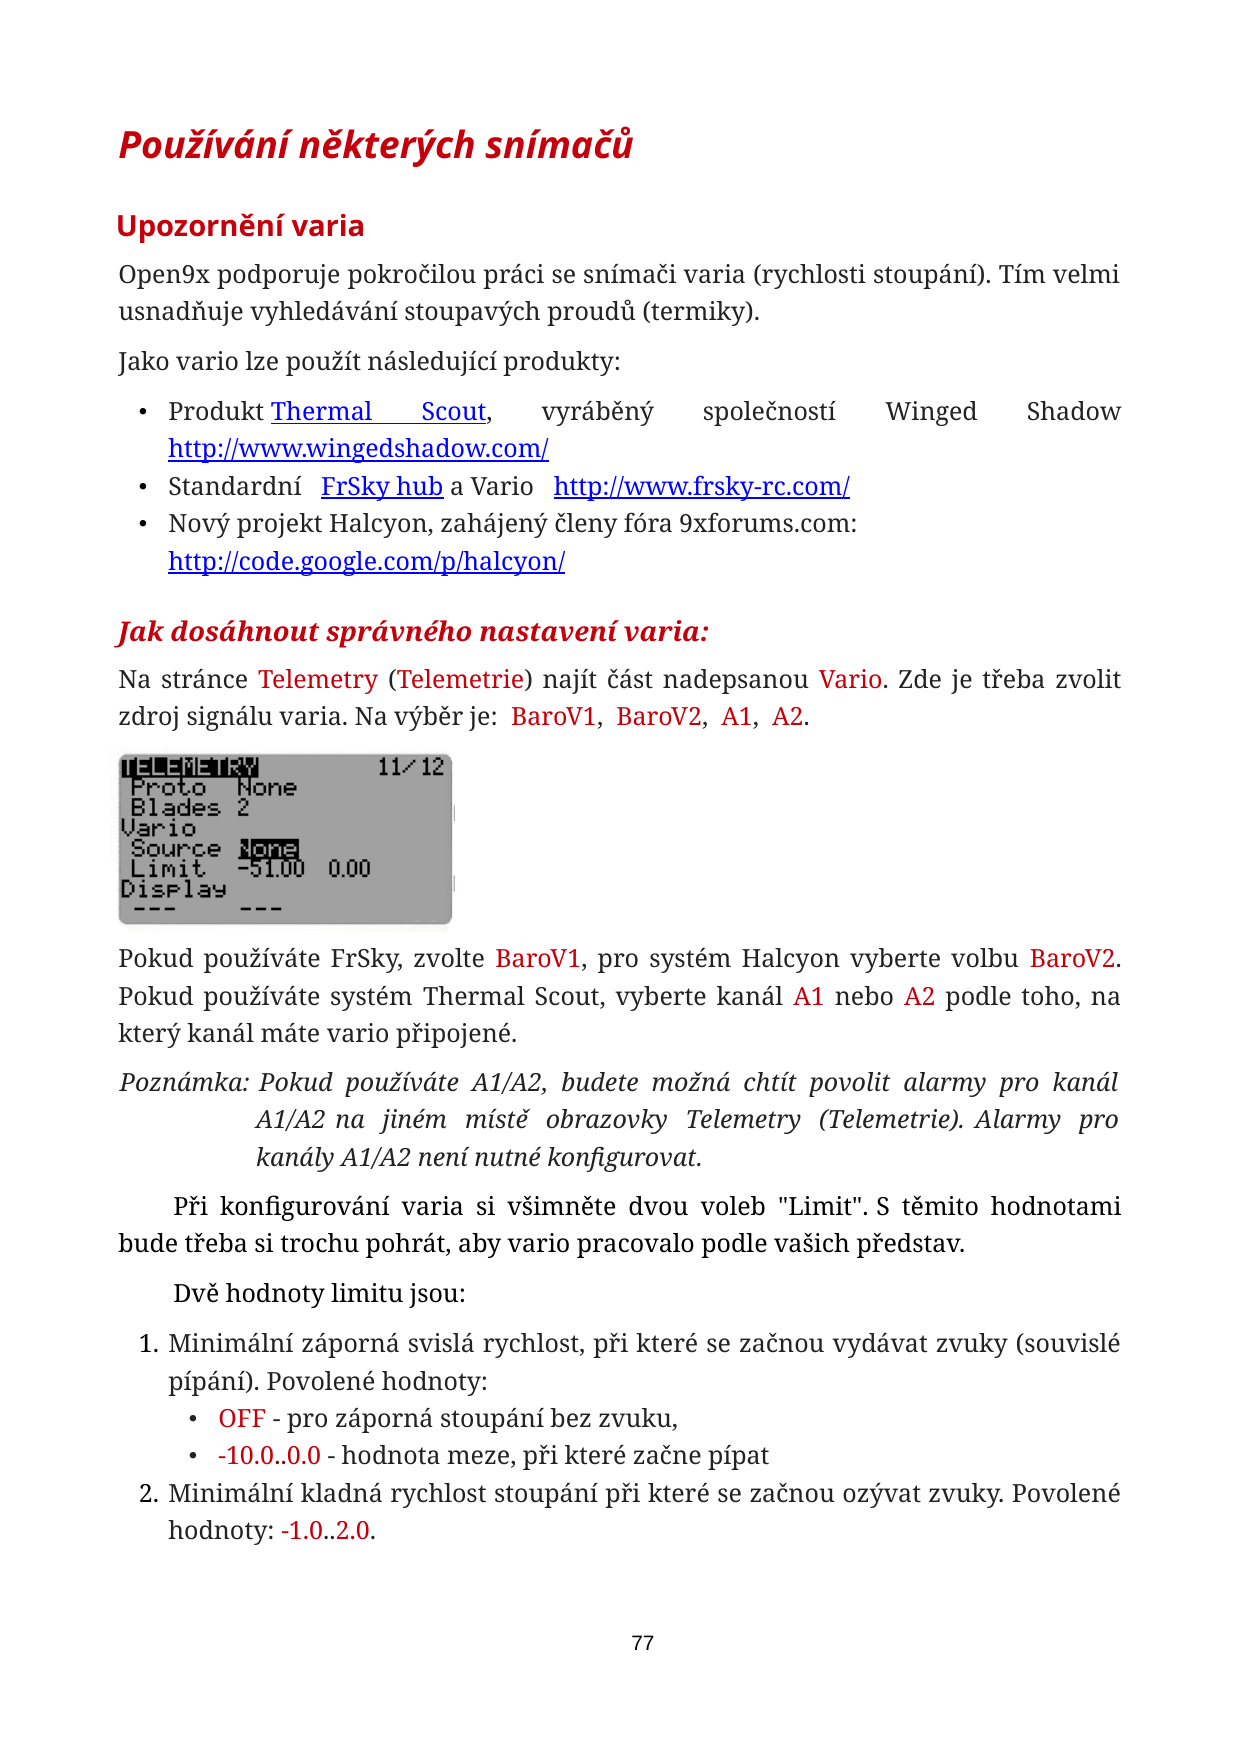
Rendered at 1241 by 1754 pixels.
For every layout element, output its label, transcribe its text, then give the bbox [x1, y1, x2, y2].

text Dvě hodnoty limitu jsou: [118, 1276, 1122, 1310]
text Poznámka: Pokud používáte A1/A2, budete možná chtít povolit alarmy pro kanál A1/A2 na jiném místě obrazovky Telemetry (Telemetrie). Alarmy pro kanály A1/A2 není nutné konfigurovat. [119, 1065, 1122, 1174]
subtitle Upozornění varia [116, 205, 1122, 245]
list Minimální kladná rychlost stoupání při které se začnou ozývat zvuky. Povolené hodno­ty: -1.0..2.0. [139, 1475, 1122, 1547]
text Pokud používáte FrSky, zvolte BaroV1, pro systém Halcyon vyberte volbu BaroV2. Pokud používáte systém Thermal Scout, vyberte kanál A1 nebo A2 podle toho, na který kanál máte vario připojené. [118, 932, 1122, 1050]
subtitle Jak dosáhnout správného nastavení varia: [118, 612, 1122, 649]
list Minimální záporná svislá rychlost, při které se začnou vydávat zvuky (souvislé pípání). Povolené hodnoty: [139, 1326, 1122, 1397]
picture [108, 746, 455, 932]
text Jako vario lze použít následující produkty: [118, 344, 1122, 378]
text Při konfigurování varia si všimněte dvou voleb "Limit". S těmito hodnotami bude třeba si trochu pohrát, aby vario pracovalo podle vašich představ. [118, 1189, 1122, 1260]
text Na stránce Telemetry (Telemetrie) najít část nadepsanou Vario. Zde je třeba zvolit zdroj signálu varia. Na výběr je: BaroV1, BaroV2, A1, A2. [118, 661, 1122, 733]
subtitle Používání některých snímačů [118, 118, 1122, 169]
list Nový projekt Halcyon, zahájený členy fóra 9xforums.com: http://code.google.com/p/halcyon/ [139, 506, 1122, 577]
list -10.0..0.0 - hodnota meze, při které začne pípat [189, 1438, 1122, 1472]
text Open9x podporuje pokročilou práci se snímači varia (rychlosti stoupání). Tím velmi usnadňuje vyhledávání stoupavých proudů (termiky). [118, 257, 1122, 328]
list Standardní FrSky hub a Vario http://www.frsky-rc.com/ [139, 468, 1122, 503]
list OFF - pro záporná stoupání bez zvuku, [189, 1401, 1122, 1435]
list Produkt Thermal Scout, vyráběný společností Winged Shadow http://www.winged­shadow.com/ [139, 394, 1122, 465]
